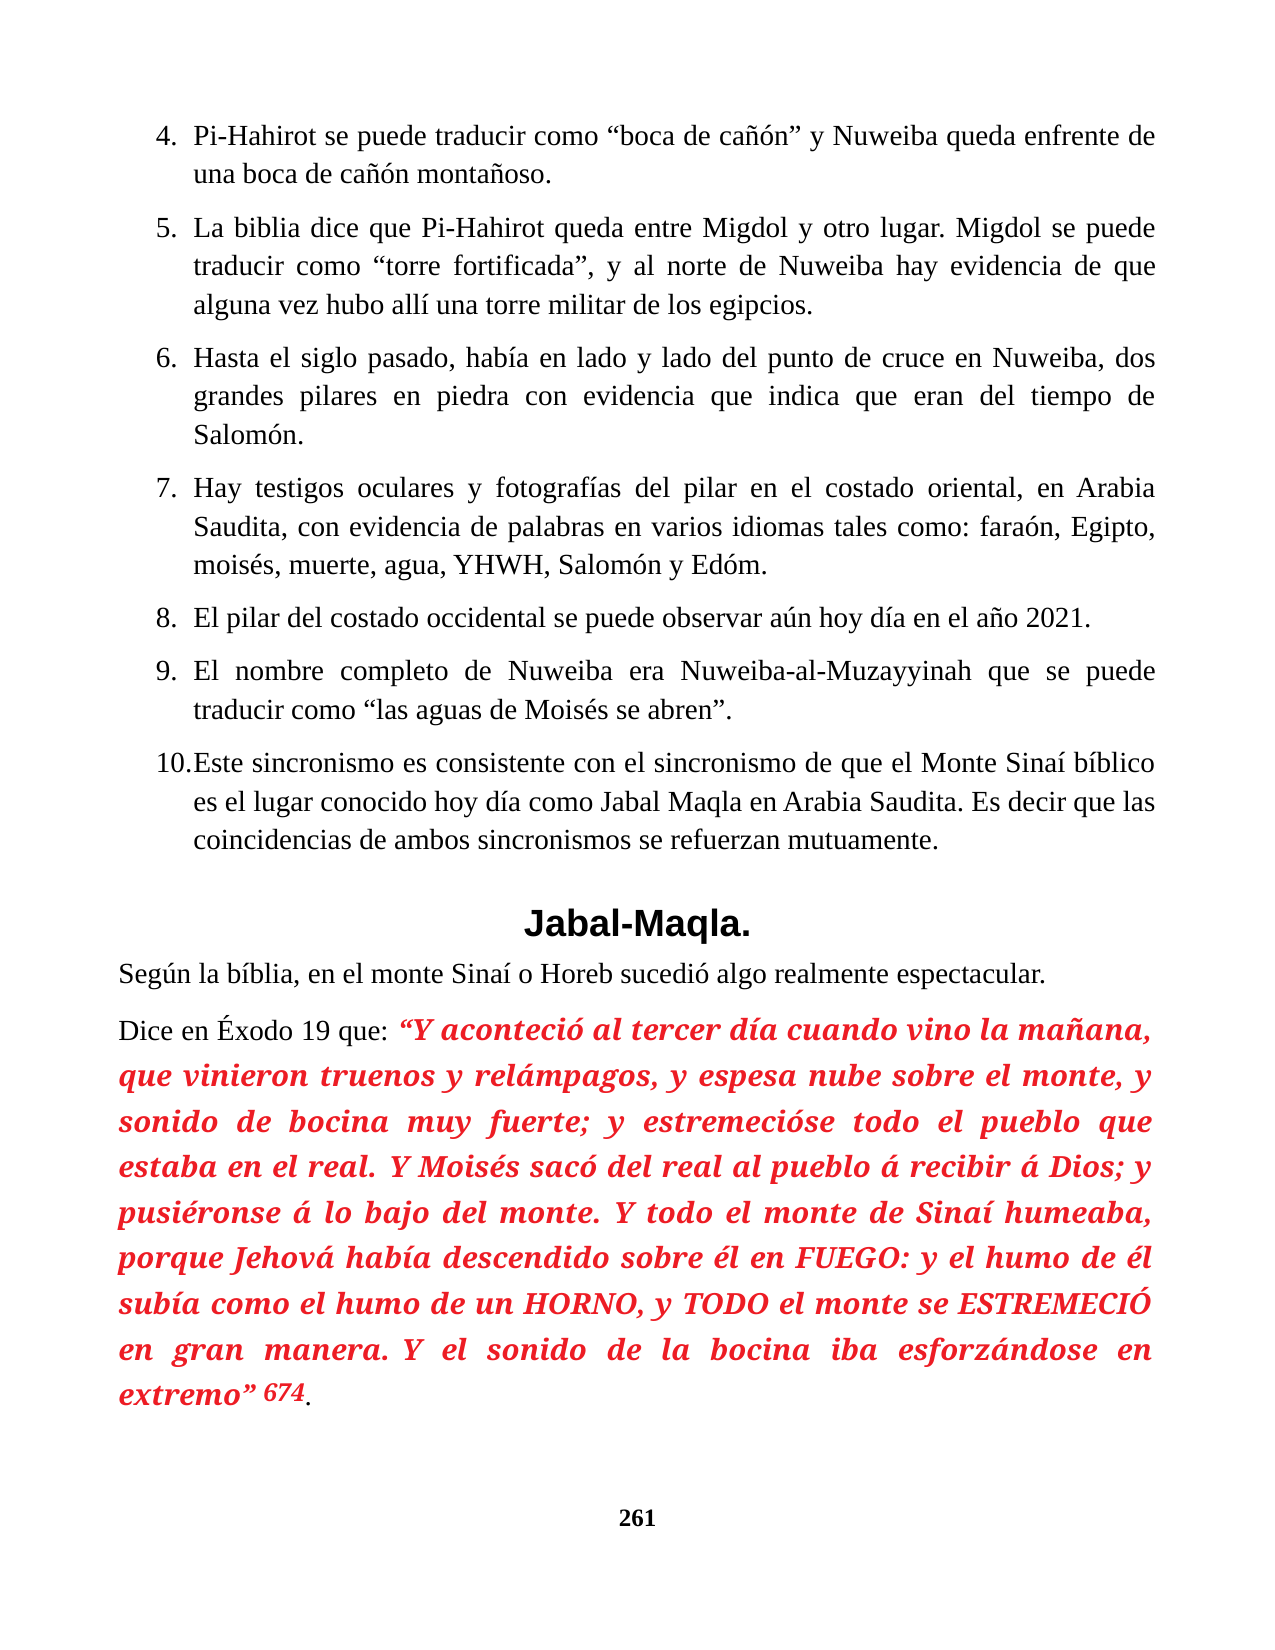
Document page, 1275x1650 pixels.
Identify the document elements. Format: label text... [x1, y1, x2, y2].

list La biblia dice que Pi-Hahirot queda entre Migdol y otro lugar. Migdol se puede traducir como “torre fortificada”, y al norte de Nuweiba hay evidencia de que alguna vez hubo allí una torre militar de los egipcios. [156, 210, 1157, 320]
list Hasta el siglo pasado, había en lado y lado del punto de cruce en Nuweiba, dos grandes pilares en piedra con evidencia que indica que eran del tiempo de Salomón. [156, 340, 1157, 451]
list Pi-Hahirot se puede traducir como “boca de cañón” y Nuweiba queda enfrente de una boca de cañón montañoso. [156, 118, 1157, 190]
list Este sincronismo es consistente con el sincronismo de que el Monte Sinaí bíblico es el lugar conocido hoy día como Jabal Maqla en Arabia Saudita. Es decir que las coincidencias de ambos sincronismos se refuerzan mutuamente. [156, 745, 1157, 856]
text Según la bíblia, en el monte Sinaí o Horeb sucedió algo realmente espectacular. [118, 957, 1157, 990]
text Dice en Éxodo 19 que: “Y aconteció al tercer día cuando vino la mañana, que vinieron truenos y relámpagos, y espesa nube sobre el monte, y sonido de bocina muy fuerte; y estremecióse todo el pueblo que estaba en el real. Y Moisés sacó del real al pueblo á recibir á Dios; y pusiéronse á lo bajo del monte. Y todo el monte de Sinaí humeaba, porque Jehová había descendido sobre él en FUEGO: y el humo de él subía como el humo de un HORNO, y TODO el monte se ESTREMECIÓ en gran manera. Y el sonido de la bocina iba esforzándose en extremo” . [118, 1010, 1157, 1414]
subtitle Jabal-Maqla. [118, 900, 1157, 944]
list El nombre completo de Nuweiba era Nuweiba-al-Muzayyinah que se puede traducir como “las aguas de Moisés se abren”. [156, 653, 1157, 726]
list Hay testigos oculares y fotografías del pilar en el costado oriental, en Arabia Saudita, con evidencia de palabras en varios idiomas tales como: faraón, Egipto, moisés, muerte, agua, YHWH, Salomón y Edóm. [156, 470, 1157, 581]
list El pilar del costado occidental se puede observar aún hoy día en el año 2021. [156, 600, 1157, 634]
